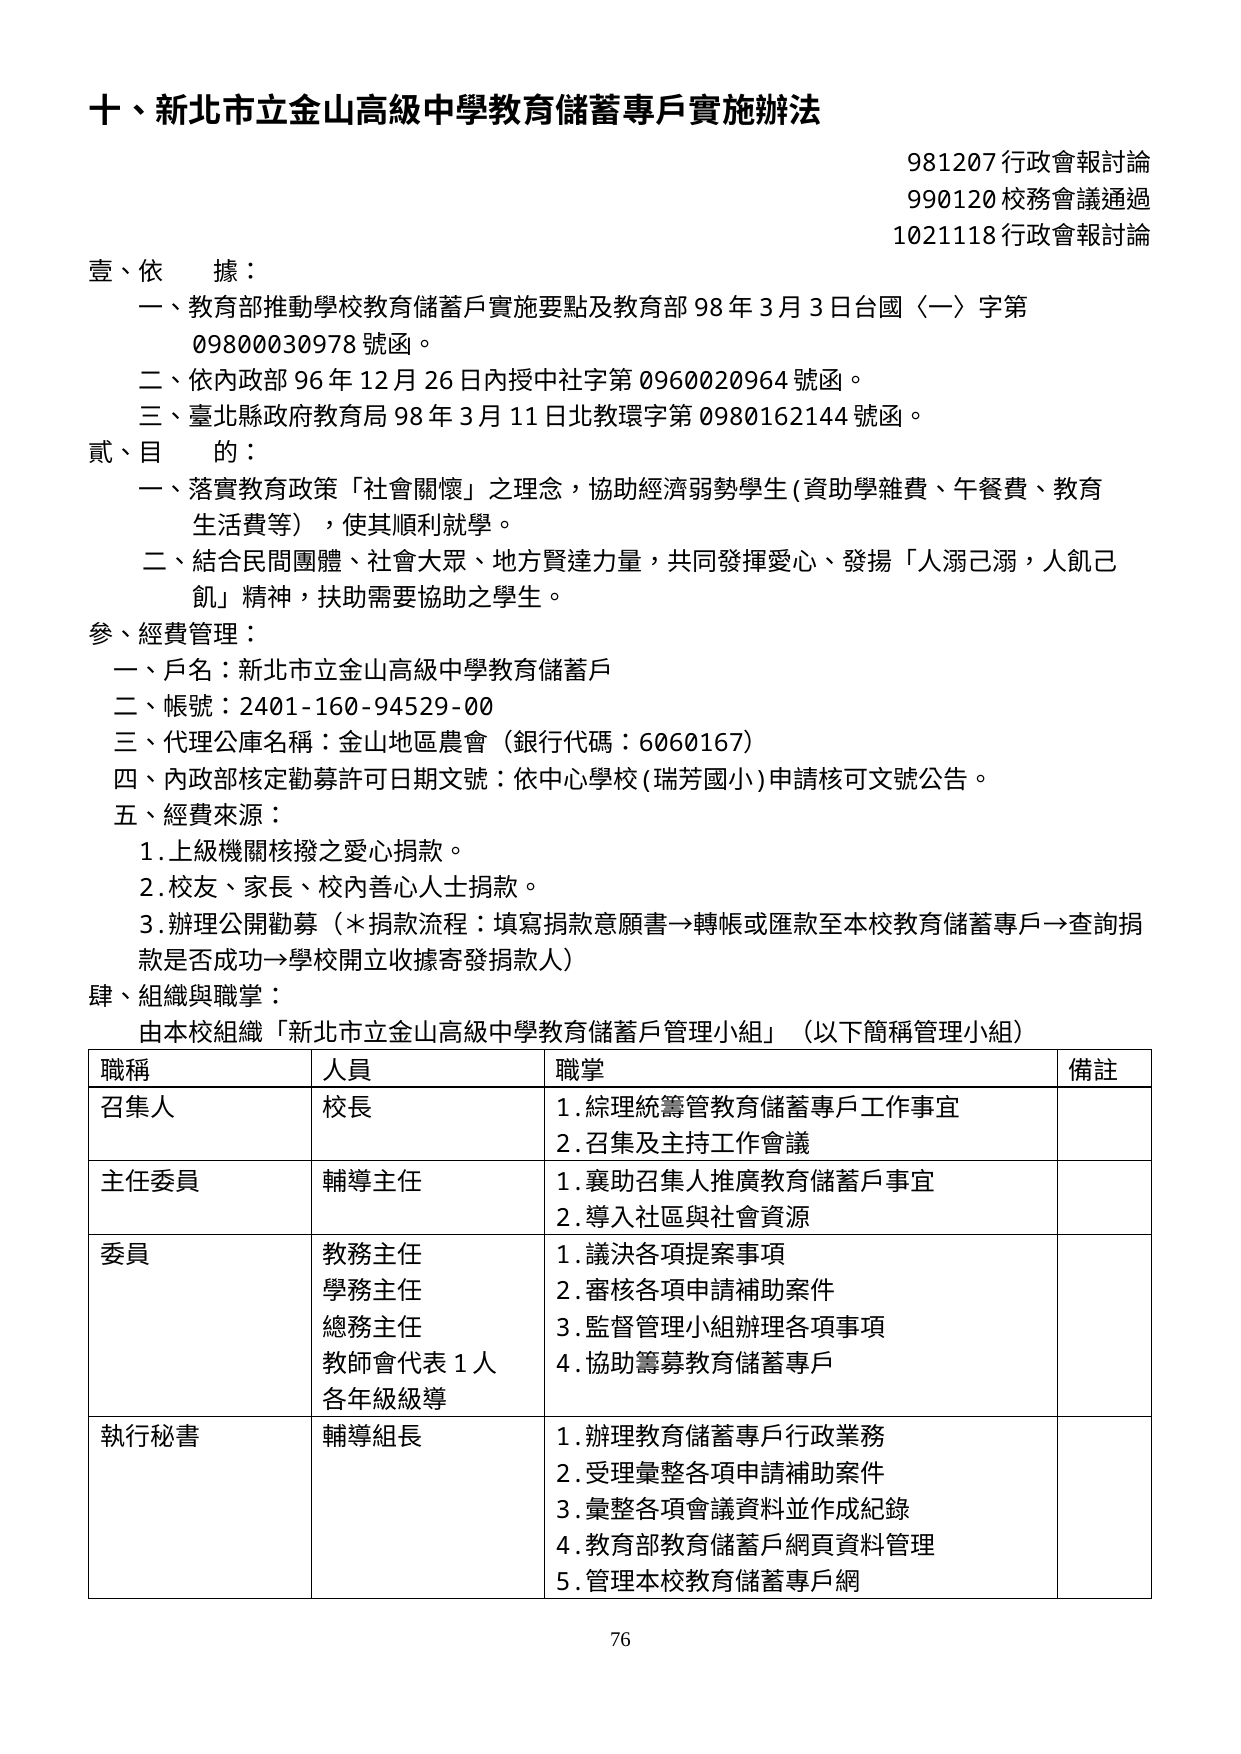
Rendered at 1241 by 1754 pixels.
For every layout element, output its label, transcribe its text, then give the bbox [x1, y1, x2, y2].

table_cell 1.襄助召集人推廣教育儲蓄戶事宜 2.導入社區與社會資源 [545, 1161, 1057, 1233]
table_cell 1.辦理教育儲蓄專戶行政業務 2.受理彙整各項申請補助案件 3.彙整各項會議資料並作成紀錄 4.教育部教育儲蓄戶網頁資料管理 5.管理本校教育儲蓄專戶網 [545, 1417, 1057, 1598]
text 2.校友、家長、校內善心人士捐款。 [139, 868, 1152, 904]
table_cell [1058, 1417, 1151, 1598]
text 二、帳號：2401-160-94529-00 [114, 687, 1152, 723]
table_cell [1058, 1161, 1151, 1233]
text 一、落實教育政策「社會關懷」之理念，協助經濟弱勢學生(資助學雜費、午餐費、教育 生活費等），使其順利就學。 [139, 469, 1152, 542]
table_cell 校長 [312, 1088, 544, 1160]
text 十、新北市立金山高級中學教育儲蓄專戶實施辦法 [89, 89, 1152, 130]
table_header 人員 [312, 1050, 544, 1086]
table_cell 輔導主任 [312, 1161, 544, 1233]
table_cell 委員 [89, 1235, 311, 1416]
table_header 職掌 [545, 1050, 1057, 1086]
text 二、結合民間團體、社會大眾、地方賢達力量，共同發揮愛心、發揚「人溺己溺，人飢己飢」精神，扶助需要協助之學生。 [142, 542, 1152, 614]
text 一、戶名：新北市立金山高級中學教育儲蓄戶 [114, 650, 1152, 687]
table_cell [1058, 1088, 1151, 1160]
table_cell [1058, 1235, 1151, 1416]
text 由本校組織「新北市立金山高級中學教育儲蓄戶管理小組」（以下簡稱管理小組） [89, 1013, 1152, 1049]
table_cell 執行秘書 [89, 1417, 311, 1598]
text 990120校務會議通過 [89, 179, 1152, 215]
table_cell 輔導組長 [312, 1417, 544, 1598]
table_header 備註 [1058, 1050, 1151, 1086]
text 參、經費管理： [89, 614, 1152, 650]
text 1021118行政會報討論 [89, 215, 1152, 252]
text 981207行政會報討論 [89, 143, 1152, 179]
table_cell 1.綜理統籌管教育儲蓄專戶工作事宜 2.召集及主持工作會議 [545, 1088, 1057, 1160]
text 二、依內政部96年12月26日內授中社字第0960020964號函。 [139, 360, 1152, 397]
table_cell 教務主任 學務主任 總務主任 教師會代表1人 各年級級導 [312, 1235, 544, 1416]
text 三、代理公庫名稱：金山地區農會（銀行代碼：6060167） [114, 723, 1152, 759]
text 三、臺北縣政府教育局98年3月11日北教環字第0980162144號函。 [139, 397, 1152, 433]
text 肆、組織與職掌： [89, 977, 1152, 1013]
text 貳、目 的： [89, 433, 1152, 469]
table_cell 主任委員 [89, 1161, 311, 1233]
table_cell 1.議決各項提案事項 2.審核各項申請補助案件 3.監督管理小組辦理各項事項 4.協助籌募教育儲蓄專戶 [545, 1235, 1057, 1416]
text 四、內政部核定勸募許可日期文號：依中心學校(瑞芳國小)申請核可文號公告。 [114, 759, 1152, 795]
text 五、經費來源： [114, 795, 1152, 832]
text 一、教育部推動學校教育儲蓄戶實施要點及教育部98年3月3日台國〈一〉字第09800030978號函。 [139, 288, 1152, 360]
table_cell 召集人 [89, 1088, 311, 1160]
table_header 職稱 [89, 1050, 311, 1086]
text 壹、依 據： [89, 252, 1152, 288]
text 3.辦理公開勸募（＊捐款流程：填寫捐款意願書→轉帳或匯款至本校教育儲蓄專戶→查詢捐款是否成功→學校開立收據寄發捐款人） [139, 904, 1152, 977]
text 1.上級機關核撥之愛心捐款。 [139, 832, 1152, 868]
